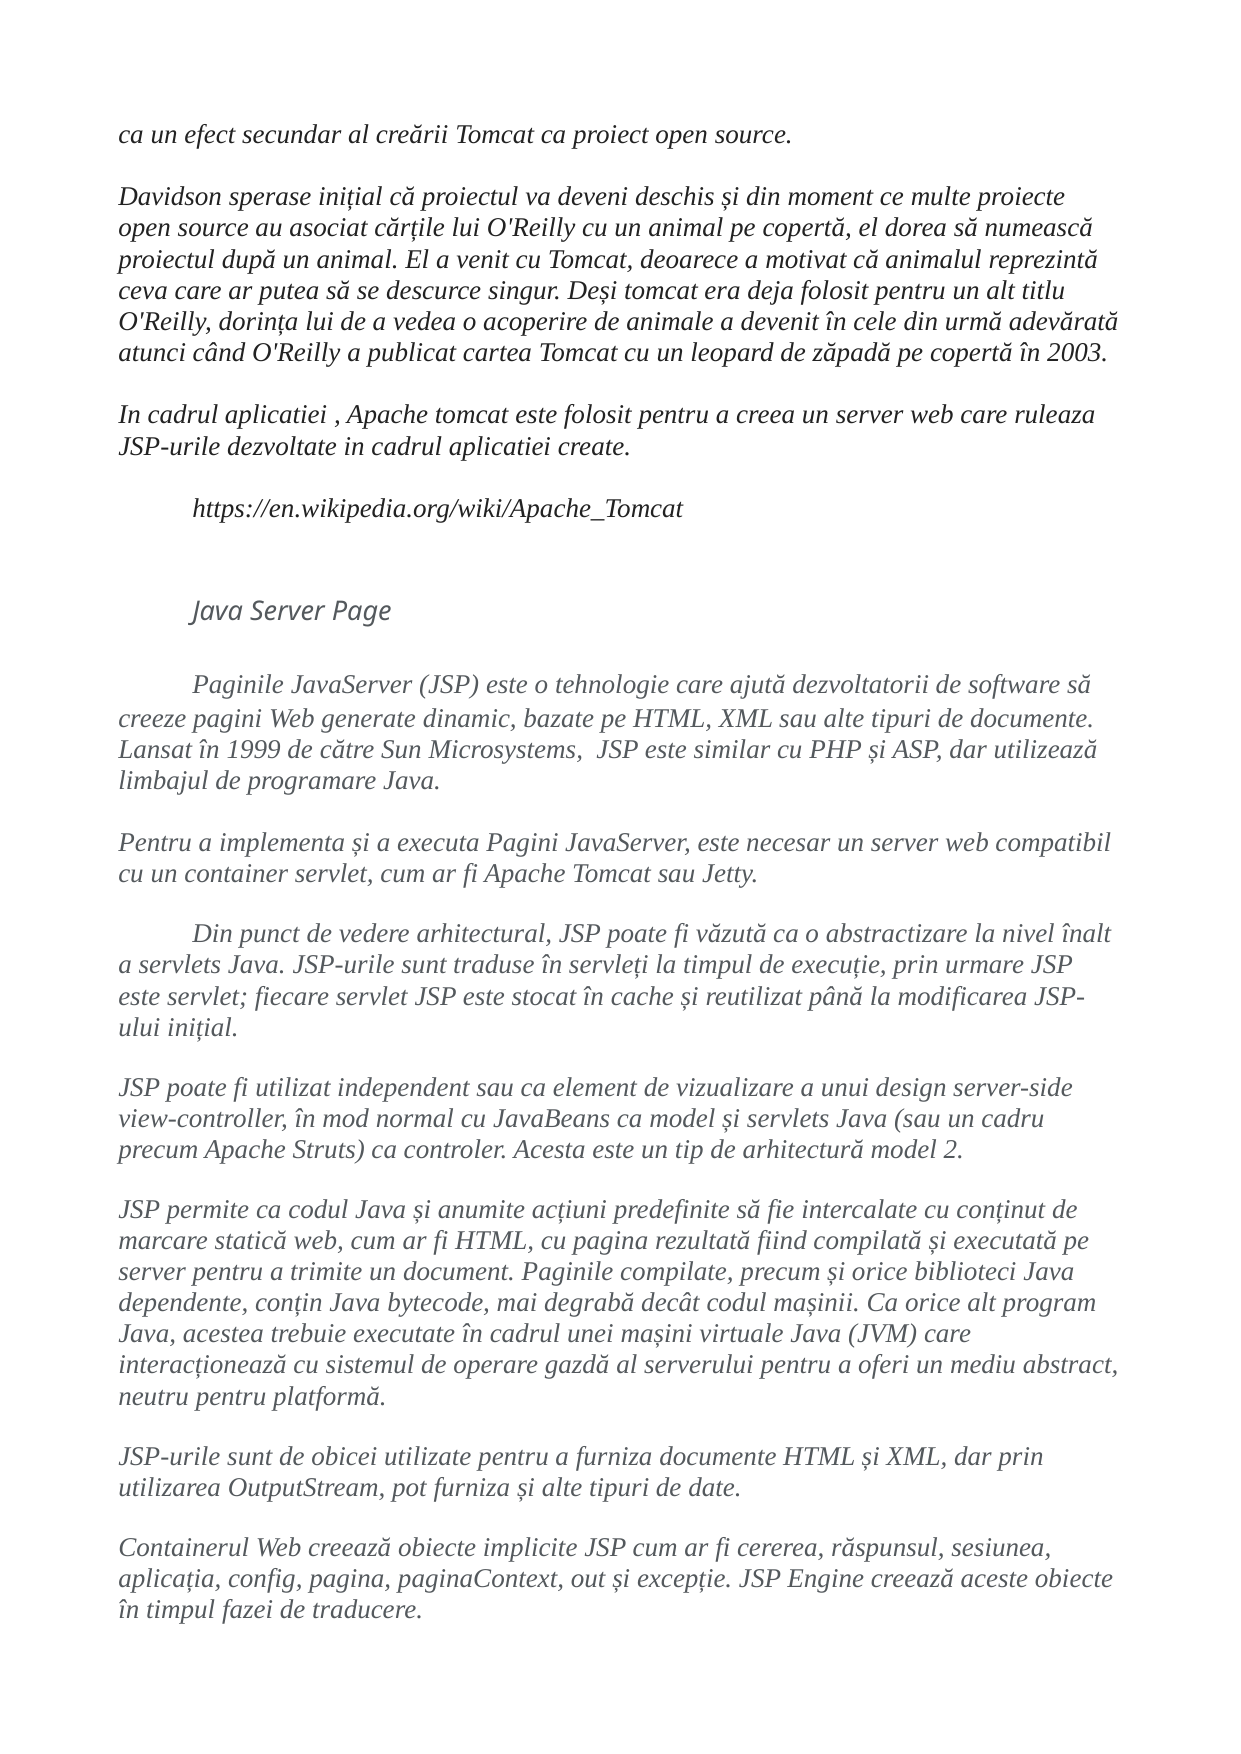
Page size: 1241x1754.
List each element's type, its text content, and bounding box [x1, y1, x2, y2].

text In cadrul aplicatiei , Apache tomcat este folosit pentru a creea un server web care ruleaza JSP-urile dezvoltate in cadrul aplicatiei create. [118, 398, 1122, 461]
text Pentru a implementa și a executa Pagini JavaServer, este necesar un server web compatibil cu un container servlet, cum ar fi Apache Tomcat sau Jetty. [118, 826, 1122, 888]
text JSP poate fi utilizat independent sau ca element de vizualizare a unui design server-side view-controller, în mod normal cu JavaBeans ca model și servlets Java (sau un cadru precum Apache Struts) ca controler. Acesta este un tip de arhitectură model 2. [118, 1071, 1122, 1164]
text ca un efect secundar al creării Tomcat ca proiect open source. [118, 118, 1122, 149]
text Din punct de vedere arhitectural, JSP poate fi văzută ca o abstractizare la nivel înalt a servlets Java. JSP-urile sunt traduse în servleți la timpul de execuție, prin urmare JSP este servlet; fiecare servlet JSP este stocat în cache și reutilizat până la modificarea JSP-ului inițial. [118, 917, 1122, 1042]
text JSP permite ca codul Java și anumite acțiuni predefinite să fie intercalate cu conținut de marcare statică web, cum ar fi HTML, cu pagina rezultată fiind compilată și executată pe server pentru a trimite un document. Paginile compilate, precum și orice biblioteci Java dependente, conțin Java bytecode, mai degrabă decât codul mașinii. Ca orice alt program Java, acestea trebuie executate în cadrul unei mașini virtuale Java (JVM) care interacționează cu sistemul de operare gazdă al serverului pentru a oferi un mediu abstract, neutru pentru platformă. [118, 1193, 1122, 1411]
text Paginile JavaServer (JSP) este o tehnologie care ajută dezvoltatorii de software să creeze pagini Web generate dinamic, bazate pe HTML, XML sau alte tipuri de documente. Lansat în 1999 de către Sun Microsystems, JSP este similar cu PHP și ASP, dar utilizează limbajul de programare Java. [118, 665, 1122, 795]
text Davidson sperase inițial că proiectul va deveni deschis și din moment ce multe proiecte open source au asociat cărțile lui O'Reilly cu un animal pe copertă, el dorea să numească proiectul după un animal. El a venit cu Tomcat, deoarece a motivat că animalul reprezintă ceva care ar putea să se descurce singur. Deși tomcat era deja folosit pentru un alt titlu O'Reilly, dorința lui de a vedea o acoperire de animale a devenit în cele din urmă adevărată atunci când O'Reilly a publicat cartea Tomcat cu un leopard de zăpadă pe copertă în 2003. [118, 180, 1122, 367]
text Java Server Page [118, 591, 1122, 628]
text JSP-urile sunt de obicei utilizate pentru a furniza documente HTML și XML, dar prin utilizarea OutputStream, pot furniza și alte tipuri de date. [118, 1439, 1122, 1502]
text https://en.wikipedia.org/wiki/Apache_Tomcat [118, 492, 1122, 523]
text Containerul Web creează obiecte implicite JSP cum ar fi cererea, răspunsul, sesiunea, aplicația, config, pagina, paginaContext, out și excepție. JSP Engine creează aceste obiecte în timpul fazei de traducere. [118, 1531, 1122, 1624]
